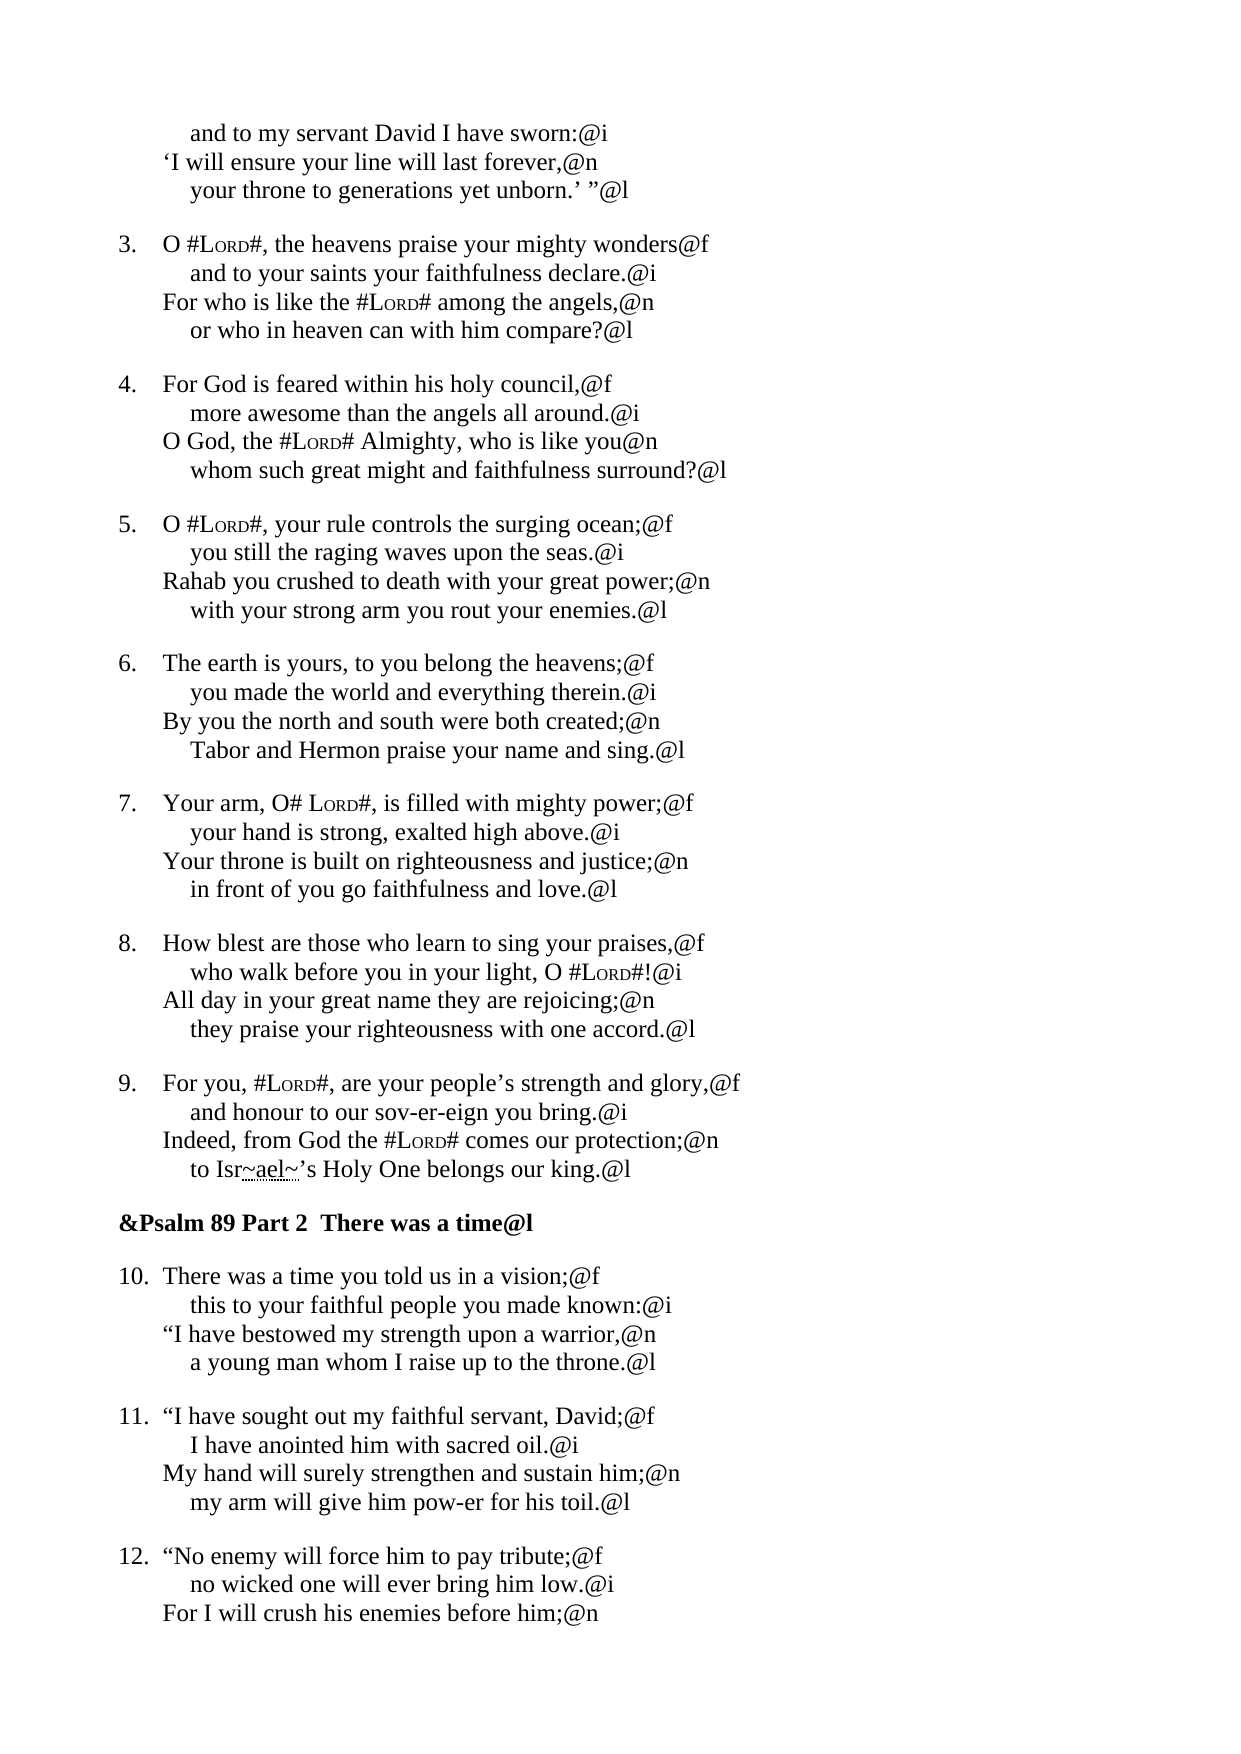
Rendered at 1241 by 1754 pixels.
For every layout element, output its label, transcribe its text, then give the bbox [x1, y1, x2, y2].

text you still the raging waves upon the seas.@i [171, 537, 1122, 566]
text my arm will give him pow-er for his toil.@l [171, 1487, 1122, 1516]
text By you the north and south were both created;@n [162, 706, 1122, 735]
text to Isr~ael~’s Holy One belongs our king.@l [171, 1154, 1122, 1183]
text you made the world and everything therein.@i [171, 677, 1122, 706]
text 10. There was a time you told us in a vision;@f [118, 1261, 1122, 1290]
text ‘I will ensure your line will last forever,@n [162, 147, 1122, 176]
text 12. “No enemy will force him to pay tribute;@f [118, 1541, 1122, 1569]
text and to your saints your faithfulness declare.@i [171, 258, 1122, 287]
text 9. For you, #Lord#, are your people’s strength and glory,@f [118, 1068, 1122, 1097]
text this to your faithful people you made known:@i [171, 1290, 1122, 1319]
text or who in heaven can with him compare?@l [171, 315, 1122, 344]
text 5. O #Lord#, your rule controls the surging ocean;@f [118, 509, 1122, 537]
text they praise your righteousness with one accord.@l [171, 1014, 1122, 1043]
text your hand is strong, exalted high above.@i [171, 817, 1122, 846]
text who walk before you in your light, O #Lord#!@i [171, 957, 1122, 986]
text more awesome than the angels all around.@i [171, 398, 1122, 426]
text For who is like the #Lord# among the angels,@n [162, 287, 1122, 315]
text with your strong arm you rout your enemies.@l [171, 595, 1122, 624]
text Your throne is built on righteousness and justice;@n [162, 846, 1122, 874]
text Rahab you crushed to death with your great power;@n [162, 566, 1122, 595]
text Indeed, from God the #Lord# comes our protection;@n [162, 1125, 1122, 1154]
text a young man whom I raise up to the throne.@l [171, 1347, 1122, 1376]
subtitle &Psalm 89 Part 2 There was a time@l [118, 1208, 1122, 1236]
text Tabor and Hermon praise your name and sing.@l [171, 735, 1122, 763]
text 4. For God is feared within his holy council,@f [118, 369, 1122, 398]
text O God, the #Lord# Almighty, who is like you@n [162, 426, 1122, 455]
text I have anointed him with sacred oil.@i [171, 1430, 1122, 1458]
text My hand will surely strengthen and sustain him;@n [162, 1458, 1122, 1487]
text All day in your great name they are rejoicing;@n [162, 986, 1122, 1014]
text no wicked one will ever bring him low.@i [171, 1569, 1122, 1598]
text and to my servant David I have sworn:@i [171, 118, 1122, 147]
text 7. Your arm, O# Lord#, is filled with mighty power;@f [118, 788, 1122, 817]
text 6. The earth is yours, to you belong the heavens;@f [118, 648, 1122, 677]
text your throne to generations yet unborn.’ ”@l [171, 176, 1122, 204]
text “I have bestowed my strength upon a warrior,@n [162, 1319, 1122, 1347]
text in front of you go faithfulness and love.@l [171, 874, 1122, 903]
text 8. How blest are those who learn to sing your praises,@f [118, 928, 1122, 957]
text 3. O #Lord#, the heavens praise your mighty wonders@f [118, 229, 1122, 258]
text 11. “I have sought out my faithful servant, David;@f [118, 1401, 1122, 1430]
text For I will crush his enemies before him;@n [162, 1598, 1122, 1627]
text and honour to our sov-er-eign you bring.@i [171, 1097, 1122, 1125]
text whom such great might and faithfulness surround?@l [171, 455, 1122, 484]
